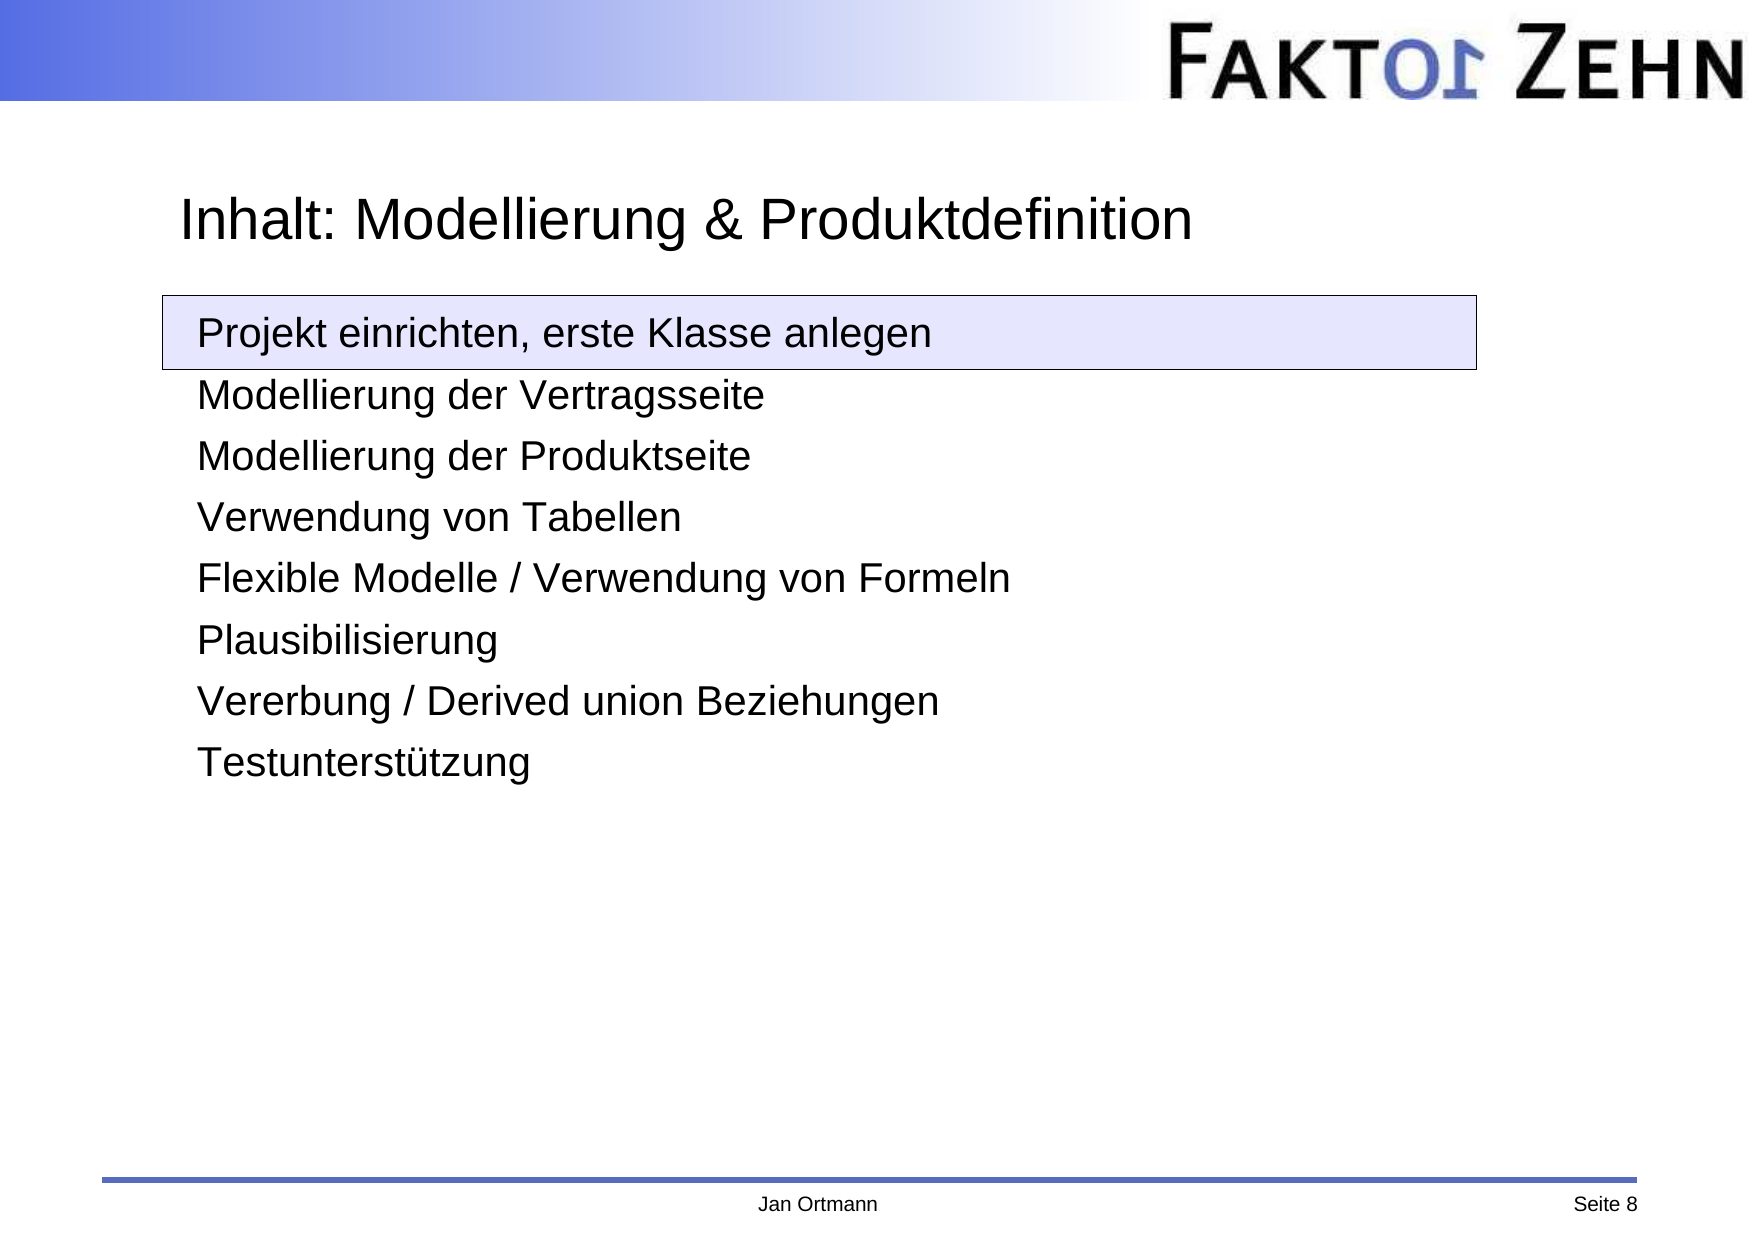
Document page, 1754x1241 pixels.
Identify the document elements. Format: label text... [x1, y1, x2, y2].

picture [1162, 7, 1752, 100]
title Inhalt: Modellierung & Produktdefinition [179, 142, 1576, 296]
text_box [162, 295, 1477, 370]
list Projekt einrichten, erste Klasse anlegen Modellierung der Vertragsseite Modellierung der Produktseite Verwendung von Tabellen Flexible Modelle / Verwendung von Formeln Plausibilisierung Vererbung / Derived union Beziehungen Testunterstützung [179, 310, 1576, 1078]
